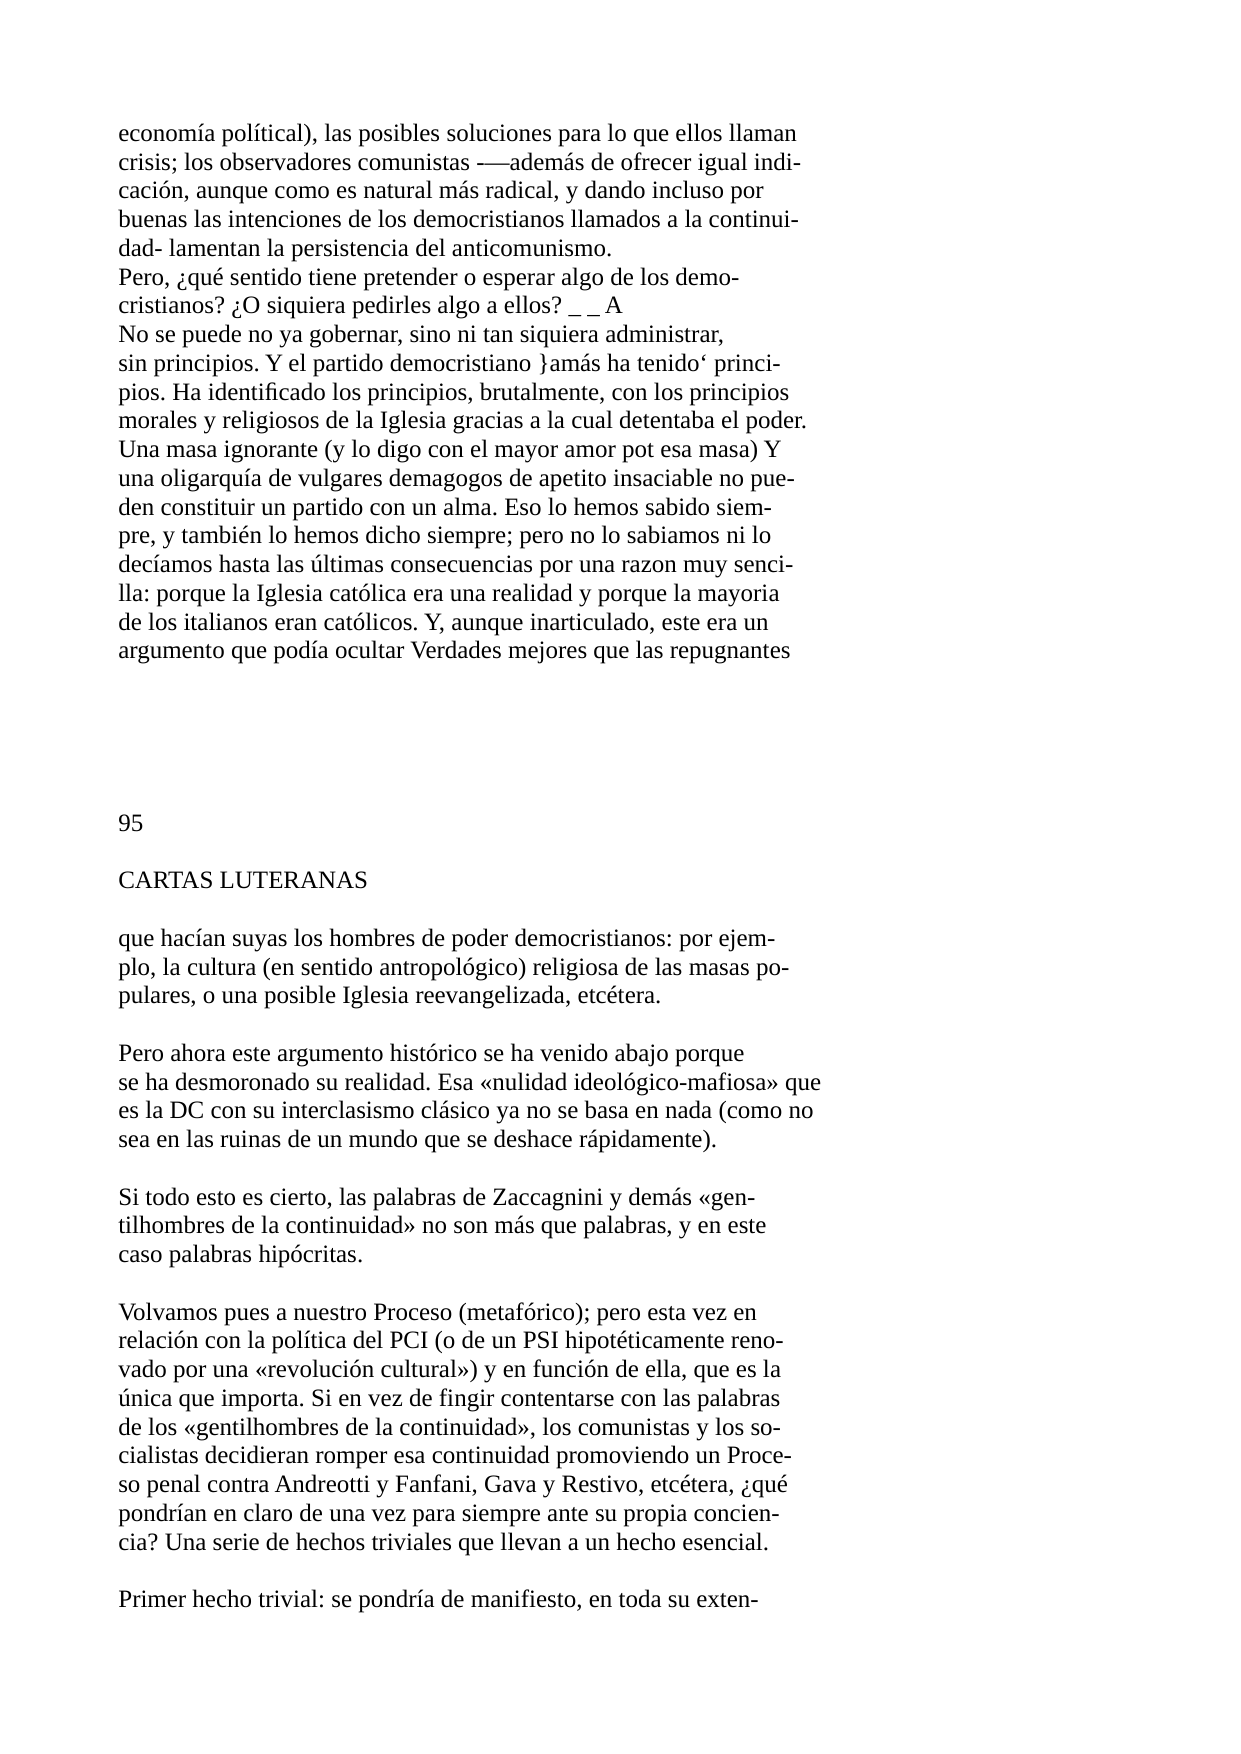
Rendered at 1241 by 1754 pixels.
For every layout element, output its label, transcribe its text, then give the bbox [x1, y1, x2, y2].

text buenas las intenciones de los democristianos llamados a la continui- [118, 204, 1122, 233]
text única que importa. Si en vez de fingir contentarse con las palabras [118, 1383, 1122, 1412]
text 95 [118, 808, 1122, 837]
text pondrían en claro de una vez para siempre ante su propia concien- [118, 1498, 1122, 1527]
text vado por una «revolución cultural») y en función de ella, que es la [118, 1354, 1122, 1383]
text cristianos? ¿O siquiera pedirles algo a ellos? _ _ A [118, 291, 1122, 319]
text den constituir un partido con un alma. Eso lo hemos sabido siem- [118, 492, 1122, 521]
text una oligarquía de vulgares demagogos de apetito insaciable no pue- [118, 463, 1122, 492]
text No se puede no ya gobernar, sino ni tan siquiera administrar, [118, 319, 1122, 348]
text cación, aunque como es natural más radical, y dando incluso por [118, 176, 1122, 204]
text dad- lamentan la persistencia del anticomunismo. [118, 233, 1122, 262]
text Primer hecho trivial: se pondría de manifiesto, en toda su exten- [118, 1584, 1122, 1613]
text morales y religiosos de la Iglesia gracias a la cual detentaba el poder. [118, 406, 1122, 434]
text relación con la política del PCI (o de un PSI hipotéticamente reno- [118, 1326, 1122, 1354]
text argumento que podía ocultar Verdades mejores que las repugnantes [118, 636, 1122, 664]
text Si todo esto es cierto, las palabras de Zaccagnini y demás «gen- [118, 1182, 1122, 1211]
text CARTAS LUTERANAS [118, 866, 1122, 894]
text economía polítical), las posibles soluciones para lo que ellos llaman [118, 118, 1122, 147]
text es la DC con su interclasismo clásico ya no se basa en nada (como no [118, 1096, 1122, 1124]
text crisis; los observadores comunistas -—además de ofrecer igual indi- [118, 147, 1122, 176]
text se ha desmoronado su realidad. Esa «nulidad ideológico-mafiosa» que [118, 1067, 1122, 1096]
text Volvamos pues a nuestro Proceso (metafórico); pero esta vez en [118, 1297, 1122, 1326]
text plo, la cultura (en sentido antropológico) religiosa de las masas po- [118, 952, 1122, 981]
text de los «gentilhombres de la continuidad», los comunistas y los so- [118, 1412, 1122, 1441]
text so penal contra Andreotti y Fanfani, Gava y Restivo, etcétera, ¿qué [118, 1469, 1122, 1498]
text caso palabras hipócritas. [118, 1239, 1122, 1268]
text cia? Una serie de hechos triviales que llevan a un hecho esencial. [118, 1527, 1122, 1556]
text de los italianos eran católicos. Y, aunque inarticulado, este era un [118, 607, 1122, 636]
text pulares, o una posible Iglesia reevangelizada, etcétera. [118, 981, 1122, 1009]
text lla: porque la Iglesia católica era una realidad y porque la mayoria [118, 578, 1122, 607]
text pre, y también lo hemos dicho siempre; pero no lo sabiamos ni lo [118, 521, 1122, 549]
text tilhombres de la continuidad» no son más que palabras, y en este [118, 1211, 1122, 1239]
text decíamos hasta las últimas consecuencias por una razon muy senci- [118, 549, 1122, 578]
text Pero, ¿qué sentido tiene pretender o esperar algo de los demo- [118, 262, 1122, 291]
text sin principios. Y el partido democristiano }amás ha tenido‘ princi- [118, 348, 1122, 377]
text Pero ahora este argumento histórico se ha venido abajo porque [118, 1038, 1122, 1067]
text Una masa ignorante (y lo digo con el mayor amor pot esa masa) Y [118, 434, 1122, 463]
text que hacían suyas los hombres de poder democristianos: por ejem- [118, 923, 1122, 952]
text cialistas decidieran romper esa continuidad promoviendo un Proce- [118, 1441, 1122, 1469]
text sea en las ruinas de un mundo que se deshace rápidamente). [118, 1124, 1122, 1153]
text pios. Ha identiﬁcado los principios, brutalmente, con los principios [118, 377, 1122, 406]
